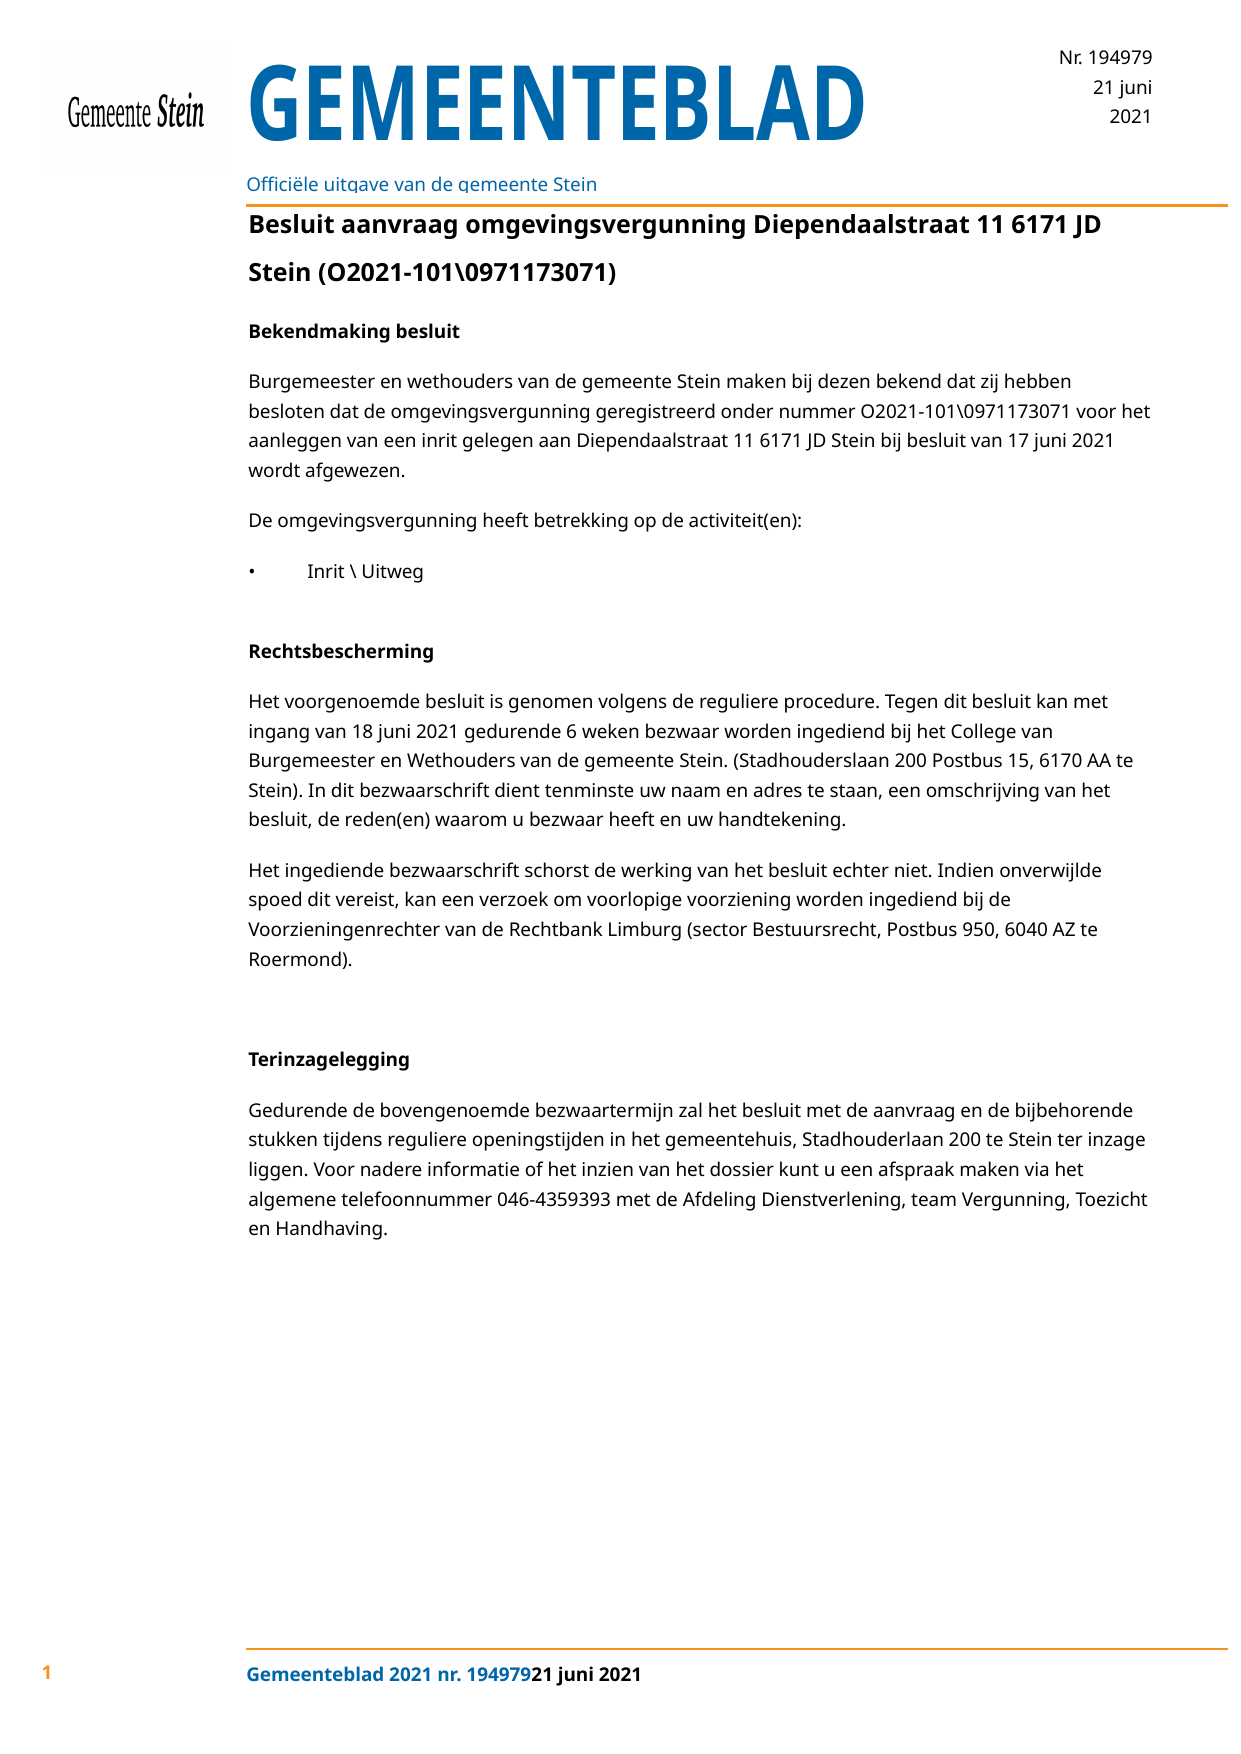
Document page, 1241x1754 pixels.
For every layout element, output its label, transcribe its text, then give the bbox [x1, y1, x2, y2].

text Het voorgenoemde besluit is genomen volgens de reguliere procedure. Tegen dit besluit kan met ingang van 18 juni 2021 gedurende 6 weken bezwaar worden ingediend bij het College van Burgemeester en Wethouders van de gemeente Stein. (Stadhouderslaan 200 Postbus 15, 6170 AA te Stein). In dit bezwaarschrift dient tenminste uw naam en adres te staan, een omschrijving van het besluit, de reden(en) waarom u bezwaar heeft en uw handtekening. [248, 688, 1152, 832]
text Burgemeester en wethouders van de gemeente Stein maken bij dezen bekend dat zij hebben besloten dat de omgevingsvergunning geregistreerd onder nummer O2021-101\0971173071 voor het aanleggen van een inrit gelegen aan Diependaalstraat 11 6171 JD Stein bij besluit van 17 juni 2021 wordt afgewezen. [248, 368, 1152, 483]
text Rechtsbescherming [248, 638, 1152, 664]
text Terinzagelegging [248, 1047, 1152, 1072]
text Het ingediende bezwaarschrift schorst de werking van het besluit echter niet. Indien onverwijlde spoed dit vereist, kan een verzoek om voorlopige voorziening worden ingediend bij de Voorzieningenrechter van de Rechtbank Limburg (sector Bestuursrecht, Postbus 950, 6040 AZ te Roermond). [248, 857, 1152, 972]
text De omgevingsvergunning heeft betrekking op de activiteit(en): [248, 507, 1152, 533]
list Inrit \ Uitweg [248, 558, 1152, 584]
text Gedurende de bovengenoemde bezwaartermijn zal het besluit met de aanvraag en de bijbehorende stukken tijdens reguliere openingstijden in het gemeentehuis, Stadhouderlaan 200 te Stein ter inzage liggen. Voor nadere informatie of het inzien van het dossier kunt u een afspraak maken via het algemene telefoonnummer 046-4359393 met de Afdeling Dienstverlening, team Vergunning, Toezicht en Handhaving. [248, 1097, 1152, 1241]
picture [41, 47, 231, 172]
text Bekendmaking besluit [248, 318, 1152, 344]
text Besluit aanvraag omgevingsvergunning Diependaalstraat 11 6171 JD Stein (O2021-101\0971173071) [248, 207, 1152, 288]
